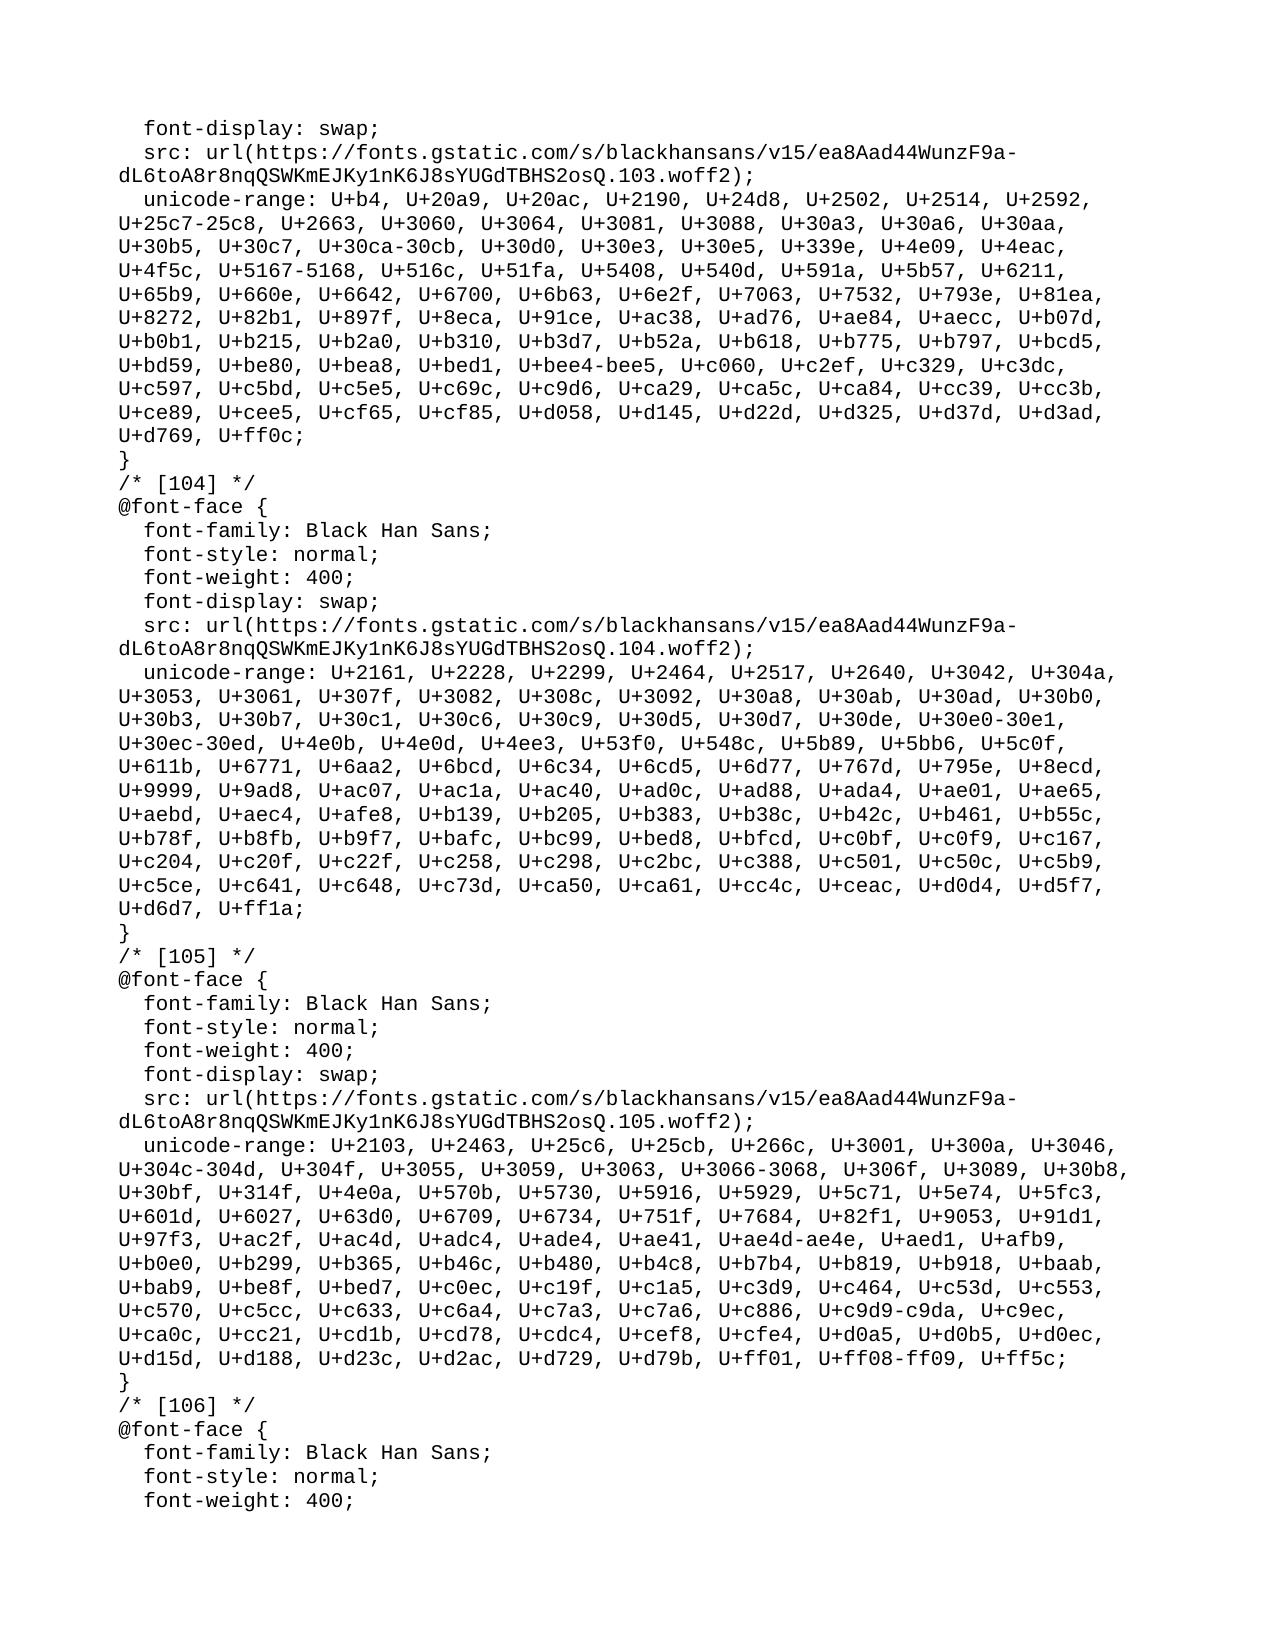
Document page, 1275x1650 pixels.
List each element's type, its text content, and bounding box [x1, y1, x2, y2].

text /* [105] */ [118, 946, 1157, 969]
text /* [104] */ [118, 473, 1157, 496]
text } [118, 449, 1157, 473]
text unicode-range: U+2161, U+2228, U+2299, U+2464, U+2517, U+2640, U+3042, U+304a, U+3053, U+3061, U+307f, U+3082, U+308c, U+3092, U+30a8, U+30ab, U+30ad, U+30b0, U+30b3, U+30b7, U+30c1, U+30c6, U+30c9, U+30d5, U+30d7, U+30de, U+30e0-30e1, U+30ec-30ed, U+4e0b, U+4e0d, U+4ee3, U+53f0, U+548c, U+5b89, U+5bb6, U+5c0f, U+611b, U+6771, U+6aa2, U+6bcd, U+6c34, U+6cd5, U+6d77, U+767d, U+795e, U+8ecd, U+9999, U+9ad8, U+ac07, U+ac1a, U+ac40, U+ad0c, U+ad88, U+ada4, U+ae01, U+ae65, U+aebd, U+aec4, U+afe8, U+b139, U+b205, U+b383, U+b38c, U+b42c, U+b461, U+b55c, U+b78f, U+b8fb, U+b9f7, U+bafc, U+bc99, U+bed8, U+bfcd, U+c0bf, U+c0f9, U+c167, U+c204, U+c20f, U+c22f, U+c258, U+c298, U+c2bc, U+c388, U+c501, U+c50c, U+c5b9, U+c5ce, U+c641, U+c648, U+c73d, U+ca50, U+ca61, U+cc4c, U+ceac, U+d0d4, U+d5f7, U+d6d7, U+ff1a; [118, 662, 1157, 922]
text font-style: normal; [118, 1017, 1157, 1040]
text unicode-range: U+b4, U+20a9, U+20ac, U+2190, U+24d8, U+2502, U+2514, U+2592, U+25c7-25c8, U+2663, U+3060, U+3064, U+3081, U+3088, U+30a3, U+30a6, U+30aa, U+30b5, U+30c7, U+30ca-30cb, U+30d0, U+30e3, U+30e5, U+339e, U+4e09, U+4eac, U+4f5c, U+5167-5168, U+516c, U+51fa, U+5408, U+540d, U+591a, U+5b57, U+6211, U+65b9, U+660e, U+6642, U+6700, U+6b63, U+6e2f, U+7063, U+7532, U+793e, U+81ea, U+8272, U+82b1, U+897f, U+8eca, U+91ce, U+ac38, U+ad76, U+ae84, U+aecc, U+b07d, U+b0b1, U+b215, U+b2a0, U+b310, U+b3d7, U+b52a, U+b618, U+b775, U+b797, U+bcd5, U+bd59, U+be80, U+bea8, U+bed1, U+bee4-bee5, U+c060, U+c2ef, U+c329, U+c3dc, U+c597, U+c5bd, U+c5e5, U+c69c, U+c9d6, U+ca29, U+ca5c, U+ca84, U+cc39, U+cc3b, U+ce89, U+cee5, U+cf65, U+cf85, U+d058, U+d145, U+d22d, U+d325, U+d37d, U+d3ad, U+d769, U+ff0c; [118, 189, 1157, 449]
text font-family: Black Han Sans; [118, 520, 1157, 544]
text font-display: swap; [118, 118, 1157, 142]
text src: url(https://fonts.gstatic.com/s/blackhansans/v15/ea8Aad44WunzF9a-dL6toA8r8nqQSWKmEJKy1nK6J8sYUGdTBHS2osQ.104.woff2); [118, 615, 1157, 662]
text font-style: normal; [118, 1466, 1157, 1489]
text font-family: Black Han Sans; [118, 1442, 1157, 1466]
text font-family: Black Han Sans; [118, 993, 1157, 1017]
text font-style: normal; [118, 544, 1157, 567]
text @font-face { [118, 969, 1157, 993]
text font-weight: 400; [118, 1040, 1157, 1064]
text font-weight: 400; [118, 567, 1157, 591]
text src: url(https://fonts.gstatic.com/s/blackhansans/v15/ea8Aad44WunzF9a-dL6toA8r8nqQSWKmEJKy1nK6J8sYUGdTBHS2osQ.103.woff2); [118, 142, 1157, 189]
text /* [106] */ [118, 1395, 1157, 1419]
text } [118, 1371, 1157, 1395]
text @font-face { [118, 496, 1157, 520]
text src: url(https://fonts.gstatic.com/s/blackhansans/v15/ea8Aad44WunzF9a-dL6toA8r8nqQSWKmEJKy1nK6J8sYUGdTBHS2osQ.105.woff2); [118, 1088, 1157, 1135]
text font-display: swap; [118, 591, 1157, 615]
text font-display: swap; [118, 1064, 1157, 1088]
text } [118, 922, 1157, 946]
text unicode-range: U+2103, U+2463, U+25c6, U+25cb, U+266c, U+3001, U+300a, U+3046, U+304c-304d, U+304f, U+3055, U+3059, U+3063, U+3066-3068, U+306f, U+3089, U+30b8, U+30bf, U+314f, U+4e0a, U+570b, U+5730, U+5916, U+5929, U+5c71, U+5e74, U+5fc3, U+601d, U+6027, U+63d0, U+6709, U+6734, U+751f, U+7684, U+82f1, U+9053, U+91d1, U+97f3, U+ac2f, U+ac4d, U+adc4, U+ade4, U+ae41, U+ae4d-ae4e, U+aed1, U+afb9, U+b0e0, U+b299, U+b365, U+b46c, U+b480, U+b4c8, U+b7b4, U+b819, U+b918, U+baab, U+bab9, U+be8f, U+bed7, U+c0ec, U+c19f, U+c1a5, U+c3d9, U+c464, U+c53d, U+c553, U+c570, U+c5cc, U+c633, U+c6a4, U+c7a3, U+c7a6, U+c886, U+c9d9-c9da, U+c9ec, U+ca0c, U+cc21, U+cd1b, U+cd78, U+cdc4, U+cef8, U+cfe4, U+d0a5, U+d0b5, U+d0ec, U+d15d, U+d188, U+d23c, U+d2ac, U+d729, U+d79b, U+ff01, U+ff08-ff09, U+ff5c; [118, 1135, 1157, 1371]
text @font-face { [118, 1419, 1157, 1442]
text font-weight: 400; [118, 1489, 1157, 1513]
